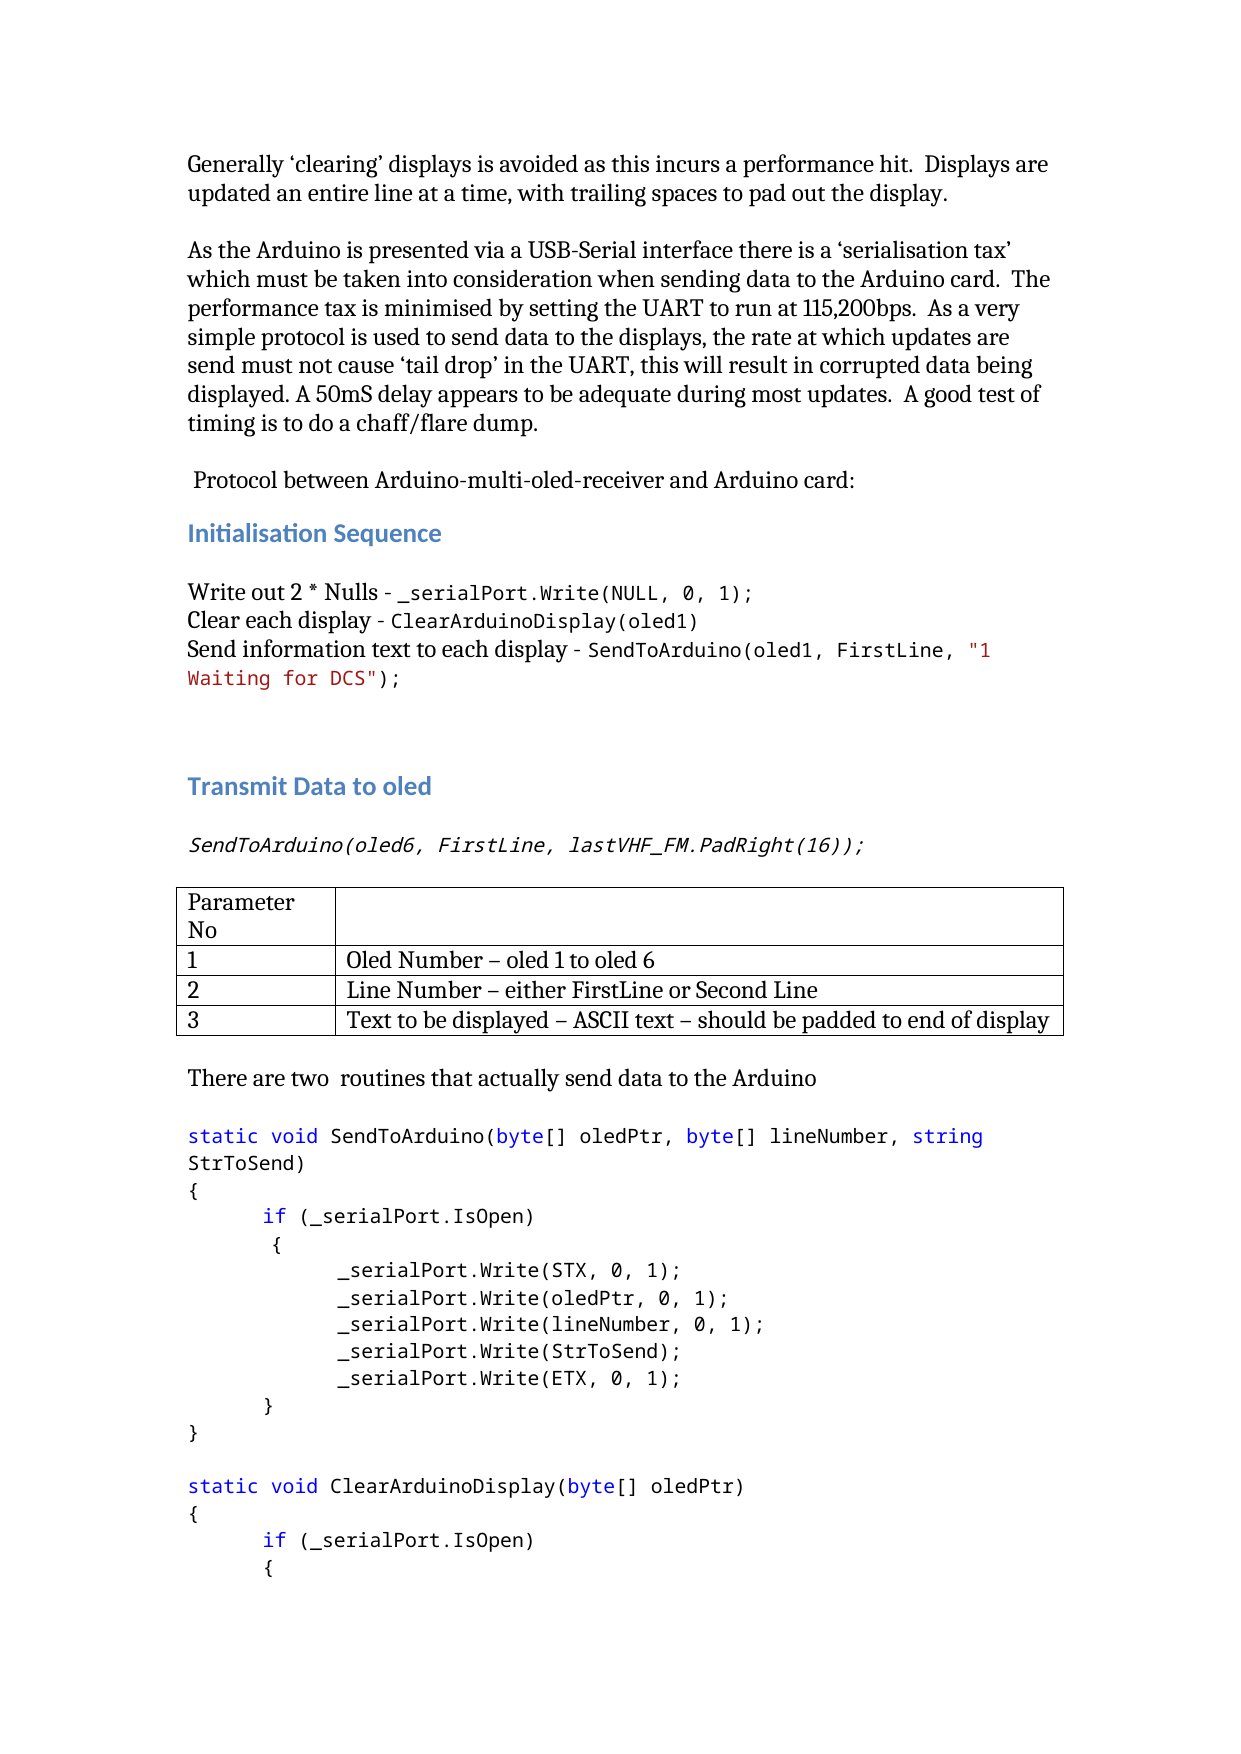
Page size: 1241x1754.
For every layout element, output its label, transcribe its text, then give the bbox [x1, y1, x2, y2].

text Clear each display - ClearArduinoDisplay(oled1) [187, 606, 1053, 635]
text There are two routines that actually send data to the Arduino [187, 1064, 1053, 1093]
subtitle Transmit Data to oled [187, 769, 1053, 802]
text static void ClearArduinoDisplay(byte[] oledPtr) [187, 1473, 1053, 1499]
text static void SendToArduino(byte[] oledPtr, byte[] lineNumber, string StrToSend) [187, 1122, 1053, 1176]
text if (_serialPort.IsOpen) [187, 1203, 1053, 1230]
text { [187, 1230, 1053, 1257]
table_header Parameter No [177, 888, 335, 945]
text { [187, 1553, 1053, 1581]
text } [187, 1392, 1053, 1419]
text _serialPort.Write(StrToSend); [262, 1338, 1053, 1365]
text _serialPort.Write(ETX, 0, 1); [262, 1365, 1053, 1392]
text if (_serialPort.IsOpen) [187, 1527, 1053, 1553]
text Generally ‘clearing’ displays is avoided as this incurs a performance hit. Displays are updated an entire line at a time, with trailing spaces to pad out the display. [187, 150, 1053, 207]
text { [187, 1499, 1053, 1527]
text { [187, 1176, 1053, 1203]
subtitle Initialisation Sequence [187, 516, 1053, 549]
text _serialPort.Write(oledPtr, 0, 1); [262, 1284, 1053, 1311]
table_cell 2 [177, 976, 335, 1005]
text As the Arduino is presented via a USB-Serial interface there is a ‘serialisation tax’ which must be taken into consideration when sending data to the Arduino card. The performance tax is minimised by setting the UART to run at 115,200bps. As a very simple protocol is used to send data to the displays, the rate at which updates are send must not cause ‘tail drop’ in the UART, this will result in corrupted data being displayed. A 50mS delay appears to be adequate during most updates. A good test of timing is to do a chaff/flare dump. [187, 236, 1053, 437]
table_header [336, 888, 1063, 945]
table_cell 3 [177, 1006, 335, 1034]
text _serialPort.Write(STX, 0, 1); [262, 1257, 1053, 1284]
table_cell Oled Number – oled 1 to oled 6 [336, 946, 1063, 975]
table_cell Text to be displayed – ASCII text – should be padded to end of display [336, 1006, 1063, 1034]
text Send information text to each display - SendToArduino(oled1, FirstLine, "1 Waiting for DCS"); [187, 635, 1053, 691]
text } [187, 1419, 1053, 1446]
text Protocol between Arduino-multi-oled-receiver and Arduino card: [187, 466, 1053, 495]
table_cell 1 [177, 946, 335, 975]
table_cell Line Number – either FirstLine or Second Line [336, 976, 1063, 1005]
text SendToArduino(oled6, FirstLine, lastVHF_FM.PadRight(16)); [187, 831, 1053, 858]
text Write out 2 * Nulls - _serialPort.Write(NULL, 0, 1); [187, 578, 1053, 606]
text _serialPort.Write(lineNumber, 0, 1); [262, 1311, 1053, 1338]
